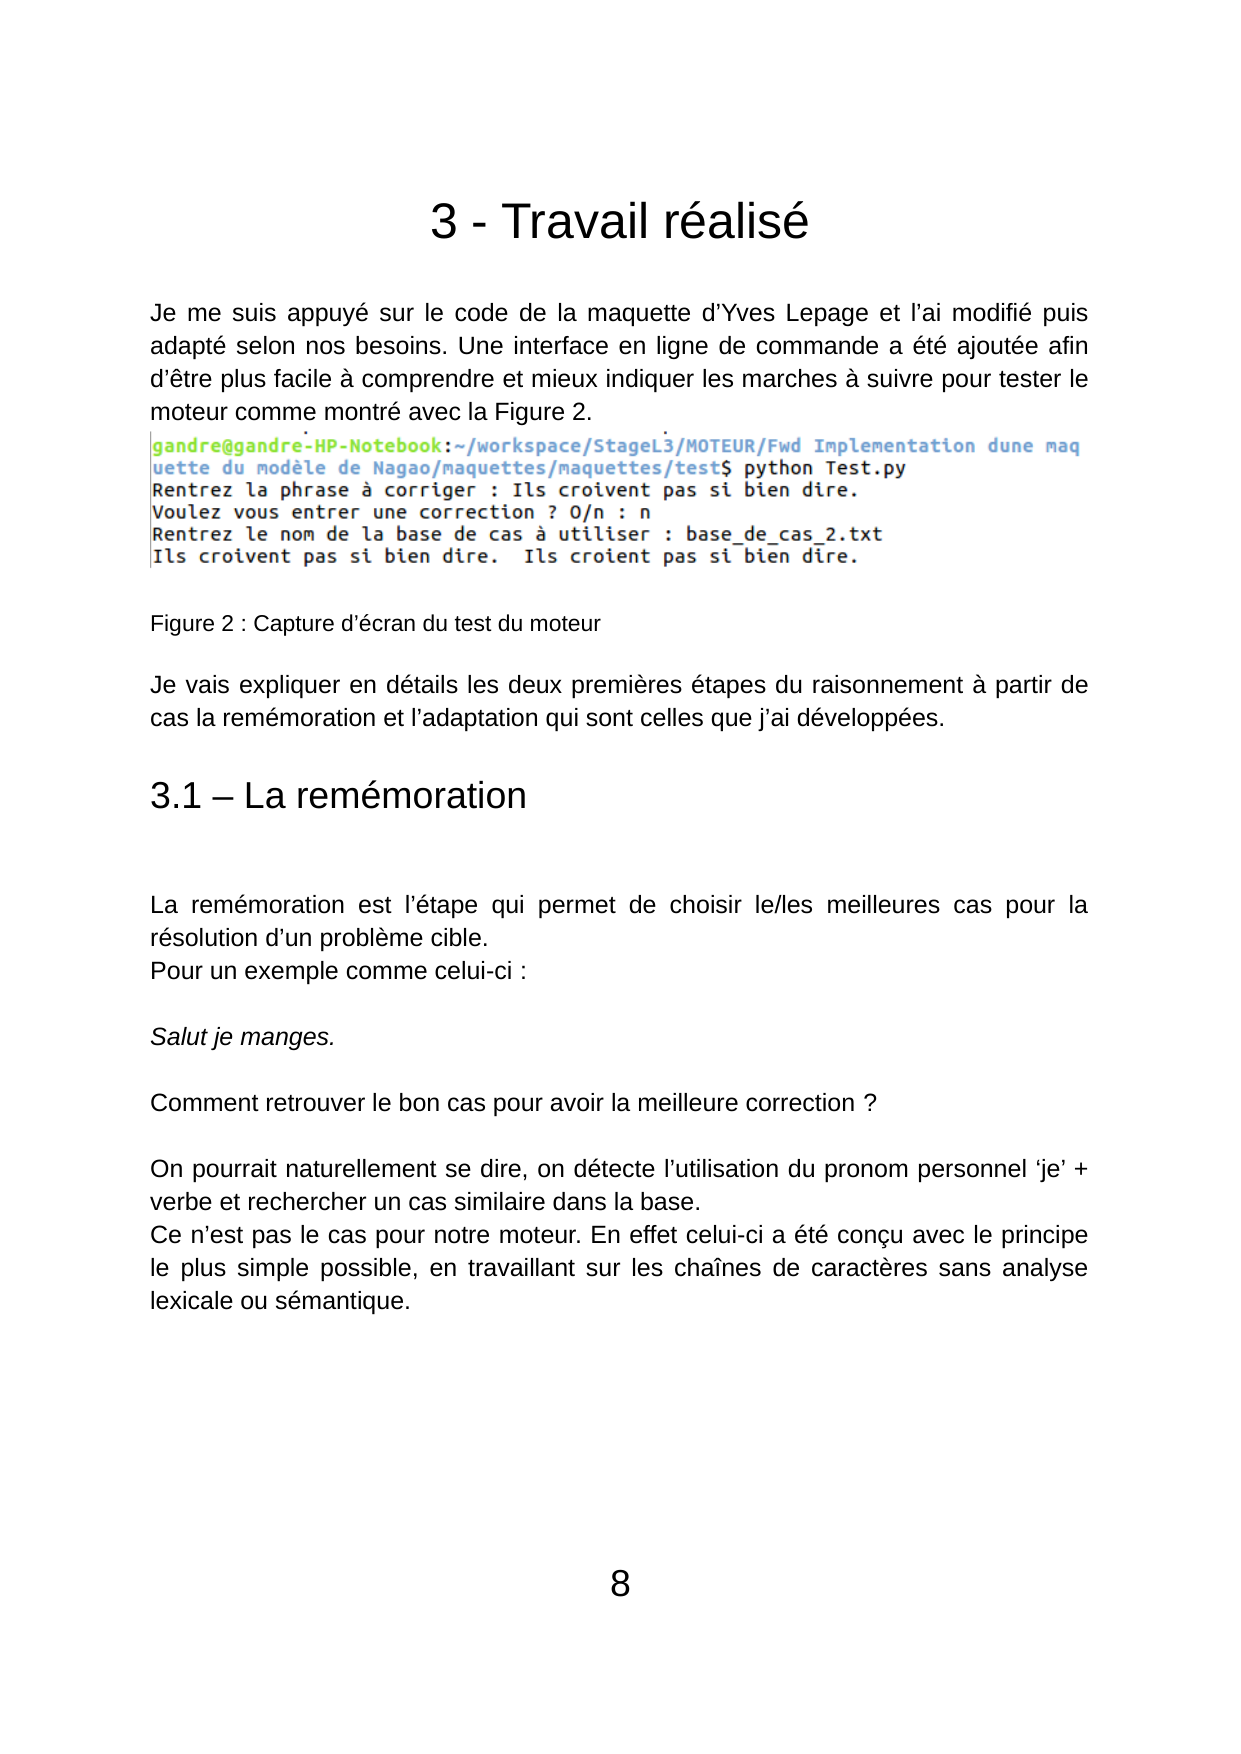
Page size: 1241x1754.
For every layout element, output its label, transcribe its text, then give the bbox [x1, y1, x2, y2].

subtitle 3 - Travail réalisé [150, 192, 1090, 249]
text Comment retrouver le bon cas pour avoir la meilleure correction ? [150, 1088, 1090, 1117]
text Je me suis appuyé sur le code de la maquette d’Yves Lepage et l’ai modifié puis adapté selon nos besoins. Une interface en ligne de commande a été ajoutée afin d’être plus facile à comprendre et mieux indiquer les marches à suivre pour tester le moteur comme montré avec la Figure 2. [150, 298, 1090, 425]
text Je vais expliquer en détails les deux premières étapes du raisonnement à partir de cas la remémoration et l’adaptation qui sont celles que j’ai développées. [150, 670, 1090, 732]
text On pourrait naturellement se dire, on détecte l’utilisation du pronom personnel ‘je’ + verbe et rechercher un cas similaire dans la base. [150, 1154, 1090, 1216]
subtitle 3.1 – La remémoration [150, 774, 1090, 817]
text Ce n’est pas le cas pour notre moteur. En effet celui-ci a été conçu avec le principe le plus simple possible, en travaillant sur les chaînes de caractères sans analyse lexicale ou sémantique. [150, 1220, 1090, 1315]
text Salut je manges. [150, 1022, 1090, 1051]
text Figure 2 : Capture d’écran du test du moteur [150, 610, 1090, 636]
text La remémoration est l’étape qui permet de choisir le/les meilleures cas pour la résolution d’un problème cible. [150, 890, 1090, 951]
picture [150, 429, 1091, 572]
text Pour un exemple comme celui-ci : [150, 956, 1090, 984]
